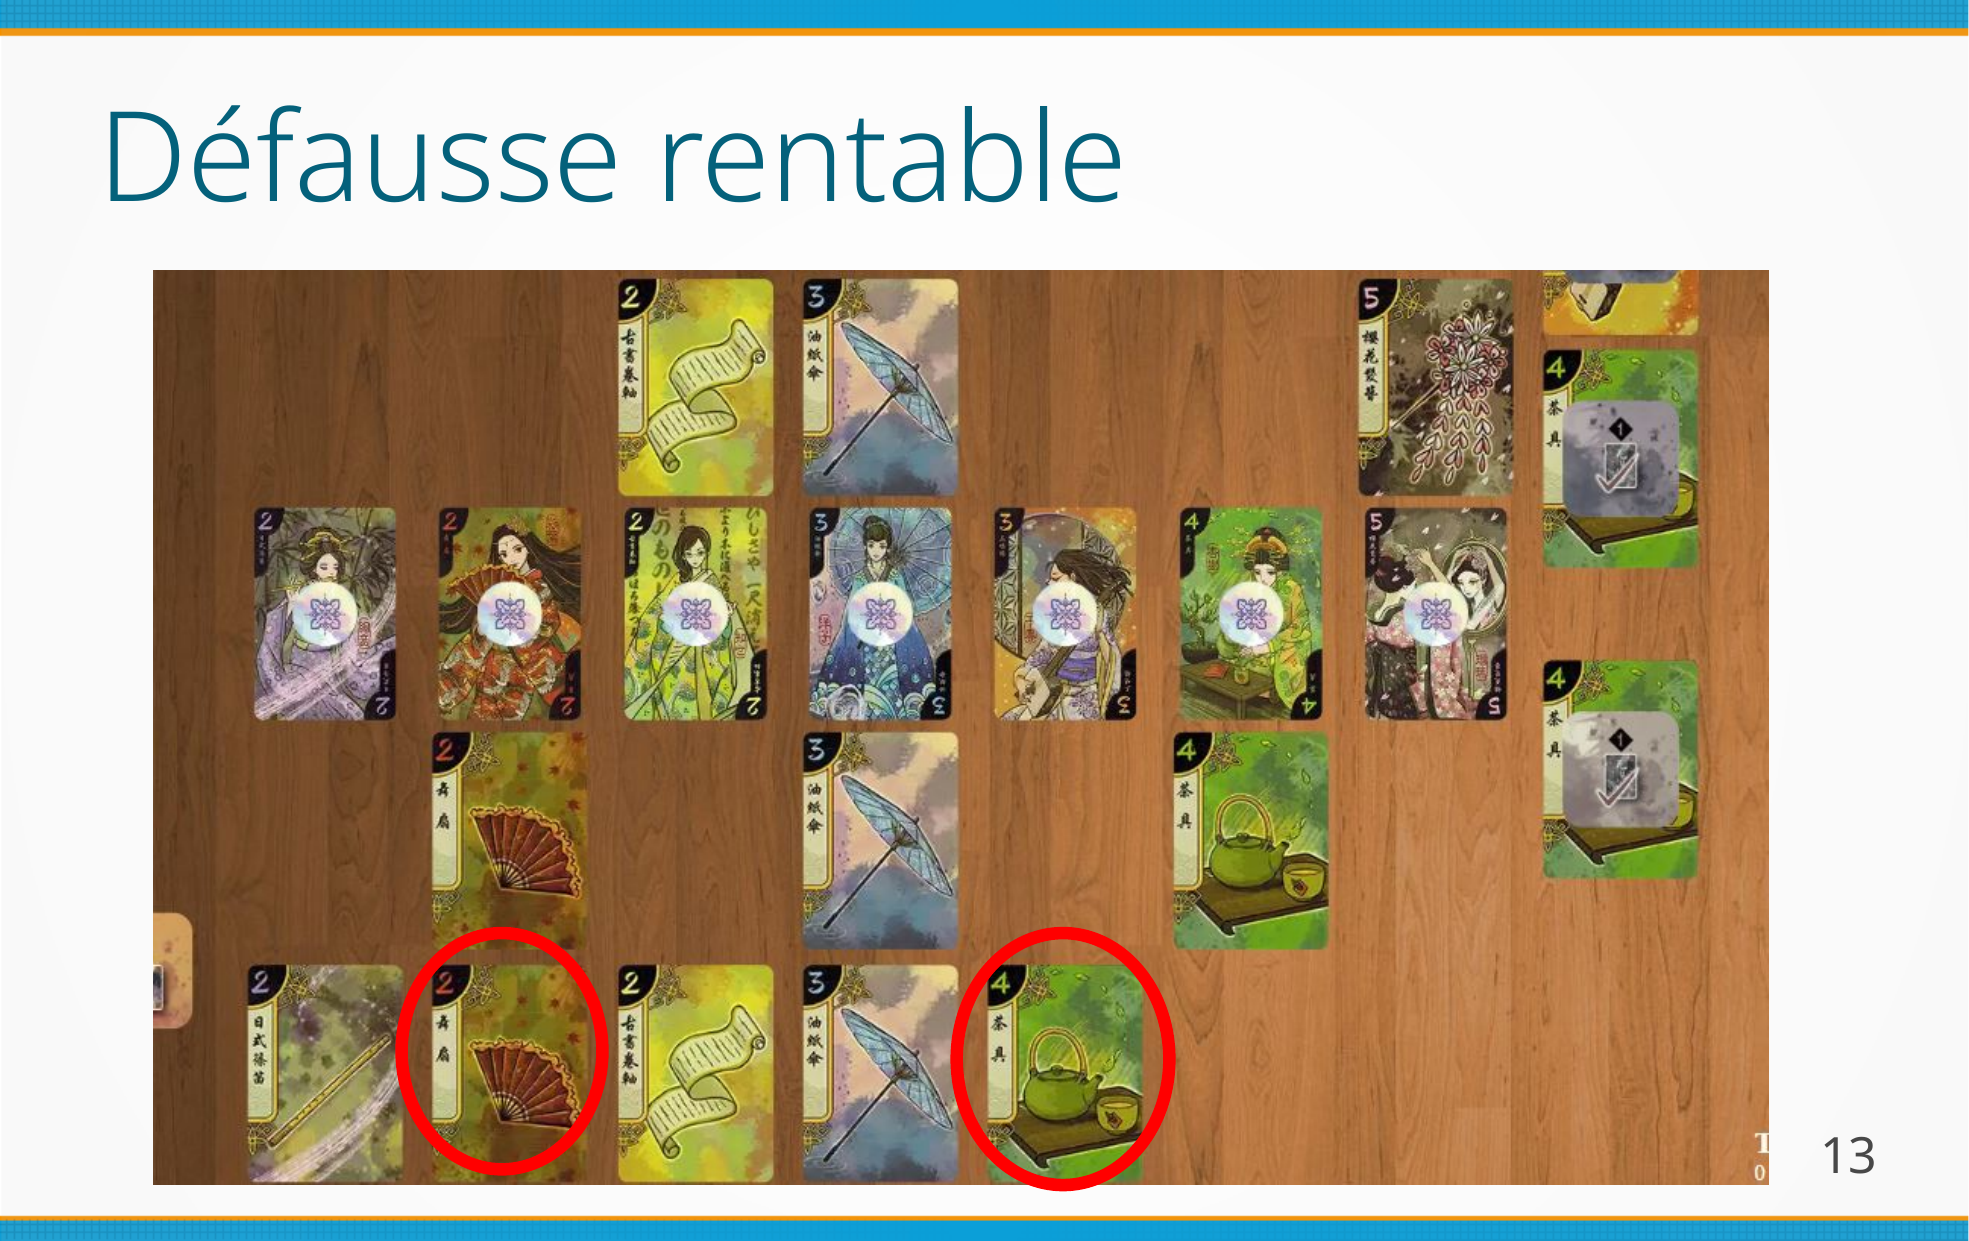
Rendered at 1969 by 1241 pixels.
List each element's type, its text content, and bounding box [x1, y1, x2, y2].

picture [0, 0, 1969, 1241]
title Défausse rentable [98, 49, 1870, 257]
